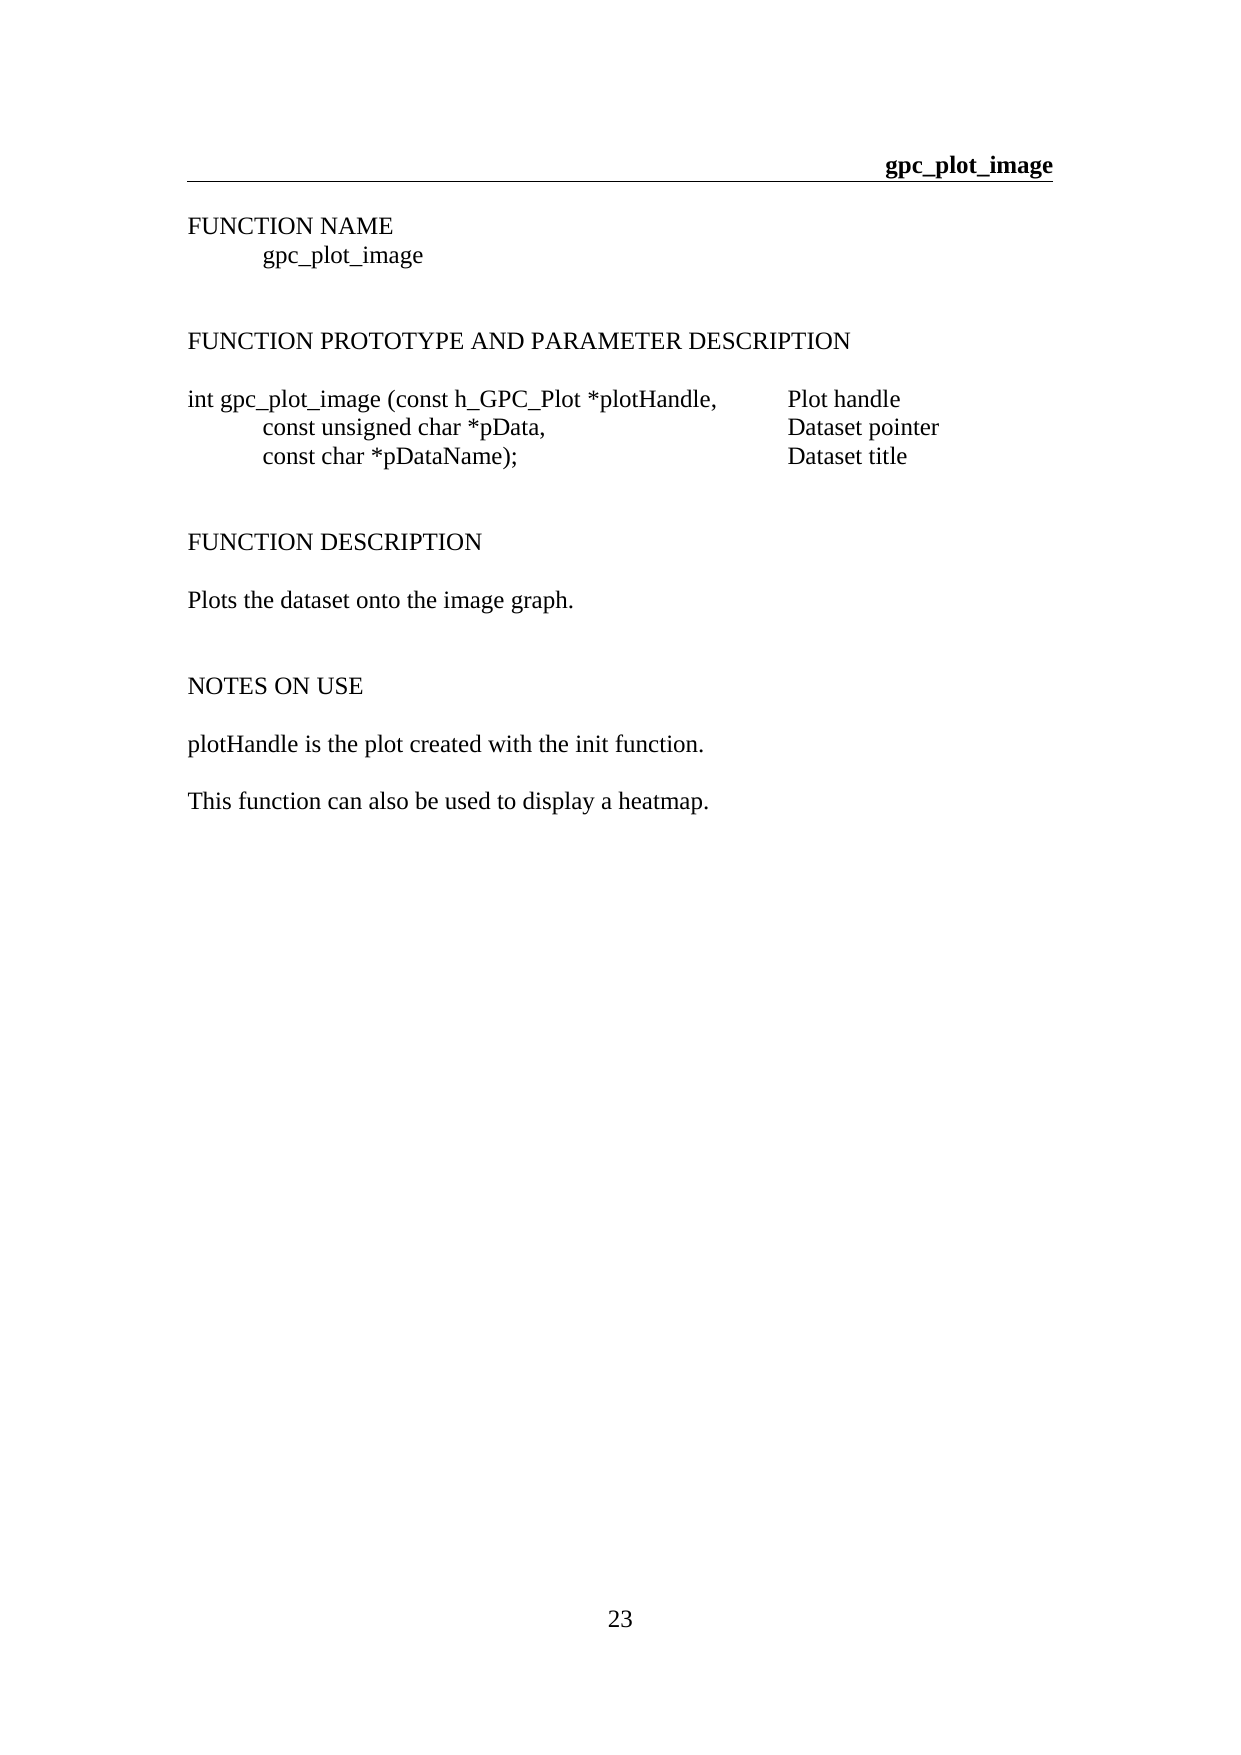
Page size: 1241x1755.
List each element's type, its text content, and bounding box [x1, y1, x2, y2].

text gpc_plot_image [187, 240, 1053, 269]
text FUNCTION PROTOTYPE AND PARAMETER DESCRIPTION [187, 326, 1053, 355]
text const char *pDataName); Dataset title [187, 441, 1053, 470]
text const unsigned char *pData, Dataset pointer [187, 412, 1053, 441]
text FUNCTION DESCRIPTION [187, 527, 1053, 556]
text int gpc_plot_image (const h_GPC_Plot *plotHandle, Plot handle [187, 384, 1053, 412]
text FUNCTION NAME [187, 211, 1053, 240]
subtitle gpc_plot_image [187, 150, 1053, 181]
text This function can also be used to display a heatmap. [187, 786, 1053, 815]
text Plots the dataset onto the image graph. [187, 585, 1053, 614]
text plotHandle is the plot created with the init function. [187, 729, 1053, 757]
text NOTES ON USE [187, 671, 1053, 700]
